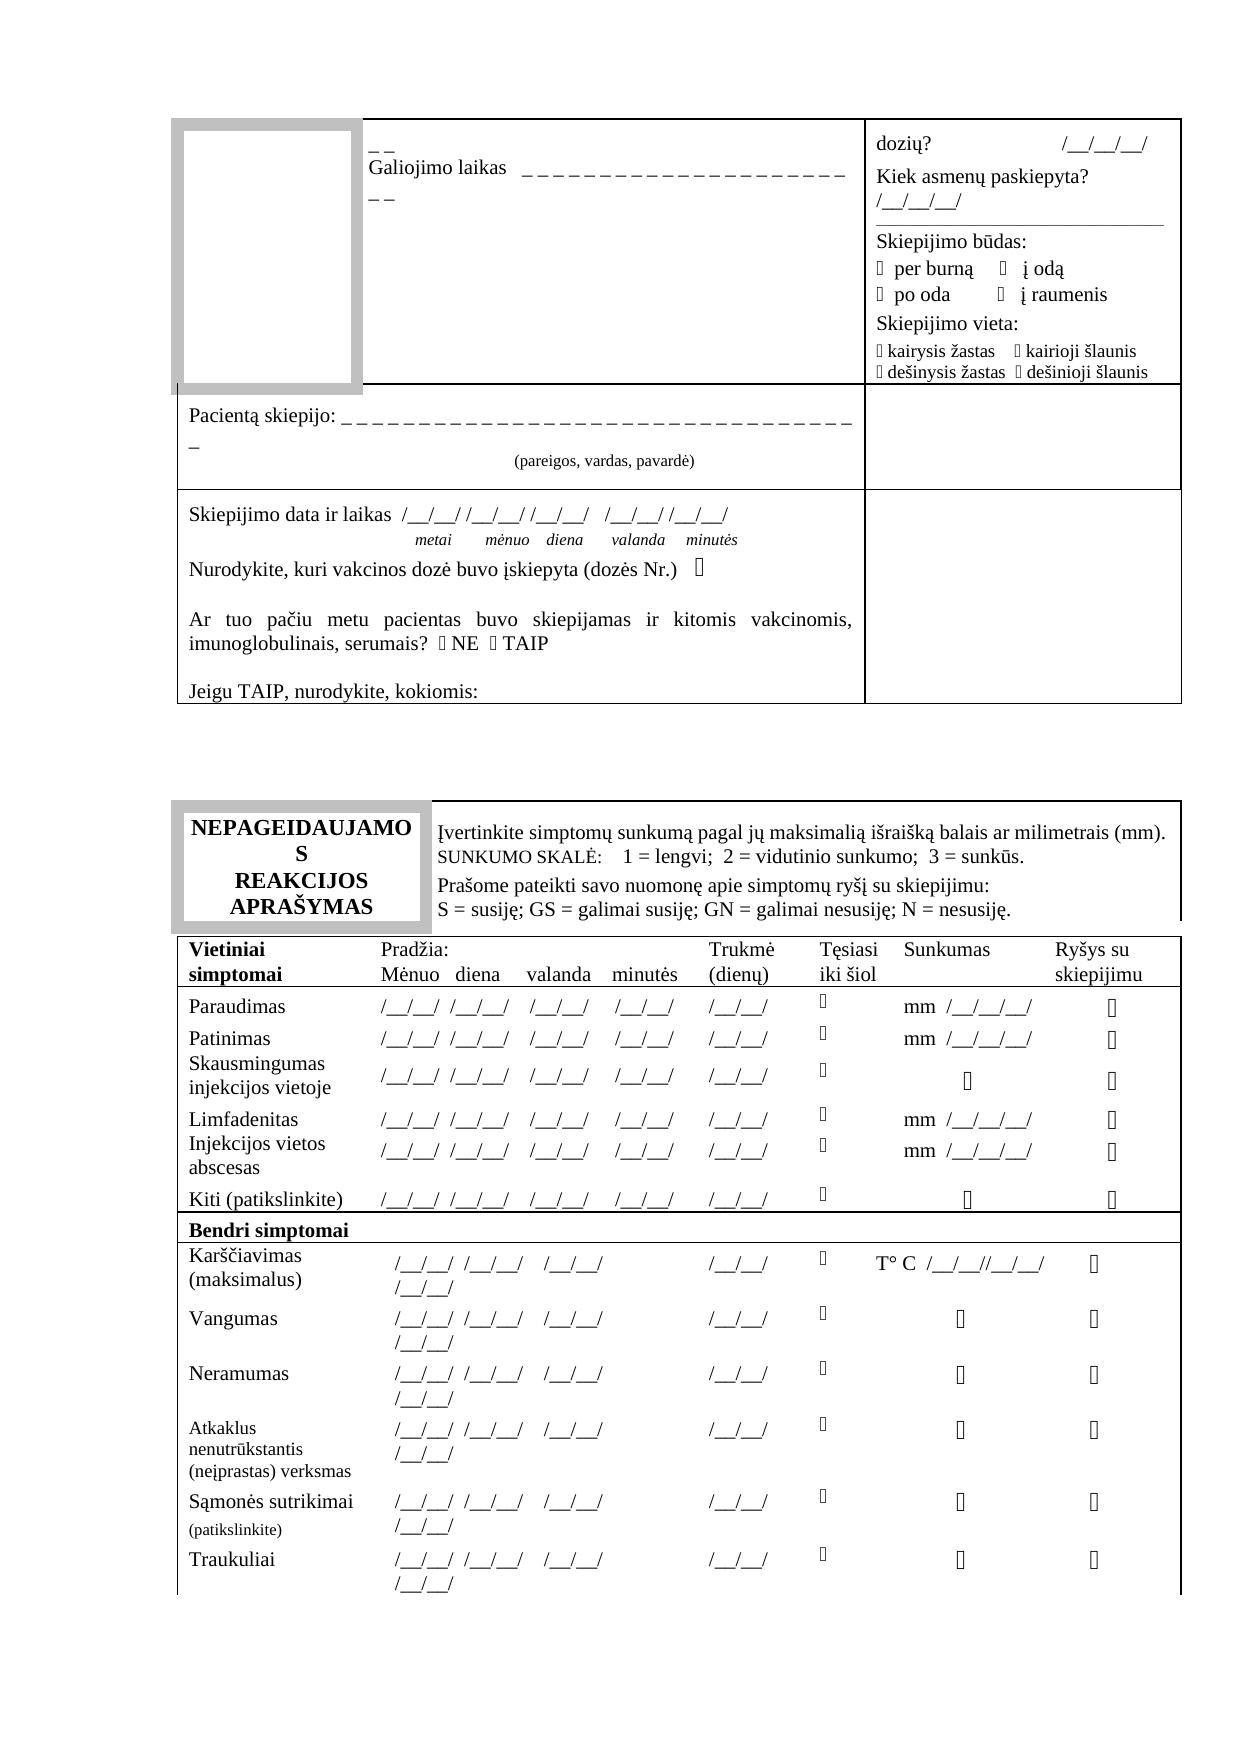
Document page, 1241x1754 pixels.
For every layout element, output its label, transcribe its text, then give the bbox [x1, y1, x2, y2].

table_cell /__/__/ [698, 1354, 808, 1409]
table_header Vietiniai simptomai [178, 937, 369, 986]
table_cell  [1057, 1410, 1180, 1481]
table_cell mm /__/__/__/ [892, 1131, 1043, 1179]
table_cell  [808, 1179, 892, 1211]
table_cell  [865, 1299, 1057, 1354]
table_header Įvertinkite simptomų sunkumą pagal jų maksimalią išraišką balais ar milimetrais (mm). SUNKUMO SKALĖ: 1 = lengvi; 2 = vidutinio sunkumo; 3 = sunkūs. Prašome pateikti savo nuomonę apie simptomų ryšį su skiepijimu: S = susiję; GS = galimai susiję; GN = galimai nesusiję; N = nesusiję. [432, 802, 1180, 921]
table_cell  [865, 1410, 1057, 1481]
table_header Pradžia: Mėnuo diena valanda minutės [369, 937, 697, 986]
table_cell /__/__/ /__/__/ /__/__/ /__/__/ [369, 1051, 697, 1099]
table_cell  [865, 1539, 1057, 1595]
table_cell /__/__/ [698, 1051, 808, 1099]
table_cell  [808, 1019, 892, 1051]
table_cell  [808, 1131, 892, 1179]
table_cell  [1044, 987, 1180, 1019]
table_cell /__/__/ [698, 1019, 808, 1051]
table_cell Bendri simptomai [178, 1213, 1180, 1242]
table_cell /__/__/ [698, 1099, 808, 1131]
table_cell [866, 385, 1180, 489]
table_cell  [1044, 1019, 1180, 1051]
table_cell /__/__/ /__/__/ /__/__/ /__/__/ [369, 1099, 697, 1131]
table_cell [866, 490, 1181, 703]
table_cell [184, 131, 351, 383]
table_cell  [808, 1410, 864, 1481]
table_cell /__/__/ /__/__/ /__/__/ /__/__/ [383, 1410, 697, 1481]
table_cell Atkaklus nenutrūkstantis (neįprastas) verksmas [178, 1410, 383, 1481]
table_header Sunkumas [892, 937, 1043, 986]
table_cell /__/__/ [698, 987, 808, 1019]
table_cell /__/__/ [698, 1299, 808, 1354]
table_cell  [1057, 1354, 1180, 1409]
table_cell /__/__/ /__/__/ /__/__/ /__/__/ [383, 1354, 697, 1409]
table_cell /__/__/ /__/__/ /__/__/ /__/__/ [369, 1131, 697, 1179]
table_cell Karščiavimas (maksimalus) [178, 1243, 383, 1299]
table_cell  [865, 1354, 1057, 1409]
table_cell Traukuliai [178, 1539, 383, 1595]
table_cell /__/__/ /__/__/ /__/__/ /__/__/ [383, 1243, 697, 1299]
table_cell Neramumas [178, 1354, 383, 1409]
table_cell /__/__/ [698, 1179, 808, 1211]
table_cell /__/__/ /__/__/ /__/__/ /__/__/ [383, 1539, 697, 1595]
table_cell mm /__/__/__/ [892, 1099, 1043, 1131]
table_cell  [808, 1243, 864, 1299]
table_cell  [892, 1179, 1043, 1211]
table_cell  [808, 1539, 864, 1595]
table_cell /__/__/ /__/__/ /__/__/ /__/__/ [369, 1019, 697, 1051]
table_header NEPAGEIDAUJAMOS REAKCIJOS APRAŠYMAS [184, 813, 420, 921]
table_cell /__/__/ /__/__/ /__/__/ /__/__/ [369, 1179, 697, 1211]
table_header Tęsiasi iki šiol [808, 937, 892, 986]
table_cell  [808, 1099, 892, 1131]
table_cell mm /__/__/__/ [892, 987, 1043, 1019]
table_header Ryšys su skiepijimu [1044, 937, 1180, 986]
table_cell Kiti (patikslinkite) [178, 1179, 369, 1211]
table_cell /__/__/ /__/__/ /__/__/ /__/__/ [383, 1299, 697, 1354]
table_cell Pacientą skiepijo: _ _ _ _ _ _ _ _ _ _ _ _ _ _ _ _ _ _ _ _ _ _ _ _ _ _ _ _ _ _ _ _ _ _ (pareigos, vardas, pavardė) [178, 385, 864, 489]
table_cell mm /__/__/__/ [892, 1019, 1043, 1051]
table_cell  [865, 1481, 1057, 1539]
table_cell  [808, 1354, 864, 1409]
table_cell  [808, 987, 892, 1019]
table_cell  [1044, 1099, 1180, 1131]
table_cell T° C /__/__//__/__/ [865, 1243, 1057, 1299]
table_cell /__/__/ [698, 1131, 808, 1179]
table_cell _ _ Galiojimo laikas _ _ _ _ _ _ _ _ _ _ _ _ _ _ _ _ _ _ _ _ _ _ _ [363, 120, 864, 383]
table_cell  [808, 1481, 864, 1539]
table_cell dozių? /__/__/__/ Kiek asmenų paskiepyta? /__/__/__/ ______________________________________________ Skiepijimo būdas:  per burną  į odą  po oda  į raumenis Skiepijimo vieta:  kairysis žastas  kairioji šlaunis  dešinysis žastas  dešinioji šlaunis [866, 120, 1180, 383]
table_cell  [892, 1051, 1043, 1099]
table_cell /__/__/ [698, 1410, 808, 1481]
table_cell Patinimas [178, 1019, 369, 1051]
table_cell  [808, 1299, 864, 1354]
table_cell  [1057, 1481, 1180, 1539]
table_cell Skiepijimo data ir laikas /__/__/ /__/__/ /__/__/ /__/__/ /__/__/ metai mėnuo diena valanda minutės Nurodykite, kuri vakcinos dozė buvo įskiepyta (dozės Nr.)  Ar tuo pačiu metu pacientas buvo skiepijamas ir kitomis vakcinomis, imunoglobulinais, serumais?  NE  TAIP Jeigu TAIP, nurodykite, kokiomis: [178, 490, 864, 703]
table_cell Injekcijos vietos abscesas [178, 1131, 369, 1179]
table_cell  [1057, 1539, 1180, 1595]
table_cell Sąmonės sutrikimai (patikslinkite) [178, 1481, 383, 1539]
table_cell  [1044, 1131, 1180, 1179]
table_cell /__/__/ [698, 1243, 808, 1299]
table_cell Limfadenitas [178, 1099, 369, 1131]
table_header Trukmė (dienų) [698, 937, 808, 986]
table_cell  [1044, 1179, 1180, 1211]
table_cell /__/__/ [698, 1539, 808, 1595]
table_cell  [1044, 1051, 1180, 1099]
table_cell Paraudimas [178, 987, 369, 1019]
table_cell  [1057, 1243, 1180, 1299]
table_cell /__/__/ [698, 1481, 808, 1539]
table_cell Vangumas [178, 1299, 383, 1354]
table_cell /__/__/ /__/__/ /__/__/ /__/__/ [369, 987, 697, 1019]
table_cell  [808, 1051, 892, 1099]
table_cell  [1057, 1299, 1180, 1354]
table_cell Skausmingumas injekcijos vietoje [178, 1051, 369, 1099]
table_cell /__/__/ /__/__/ /__/__/ /__/__/ [383, 1481, 697, 1539]
